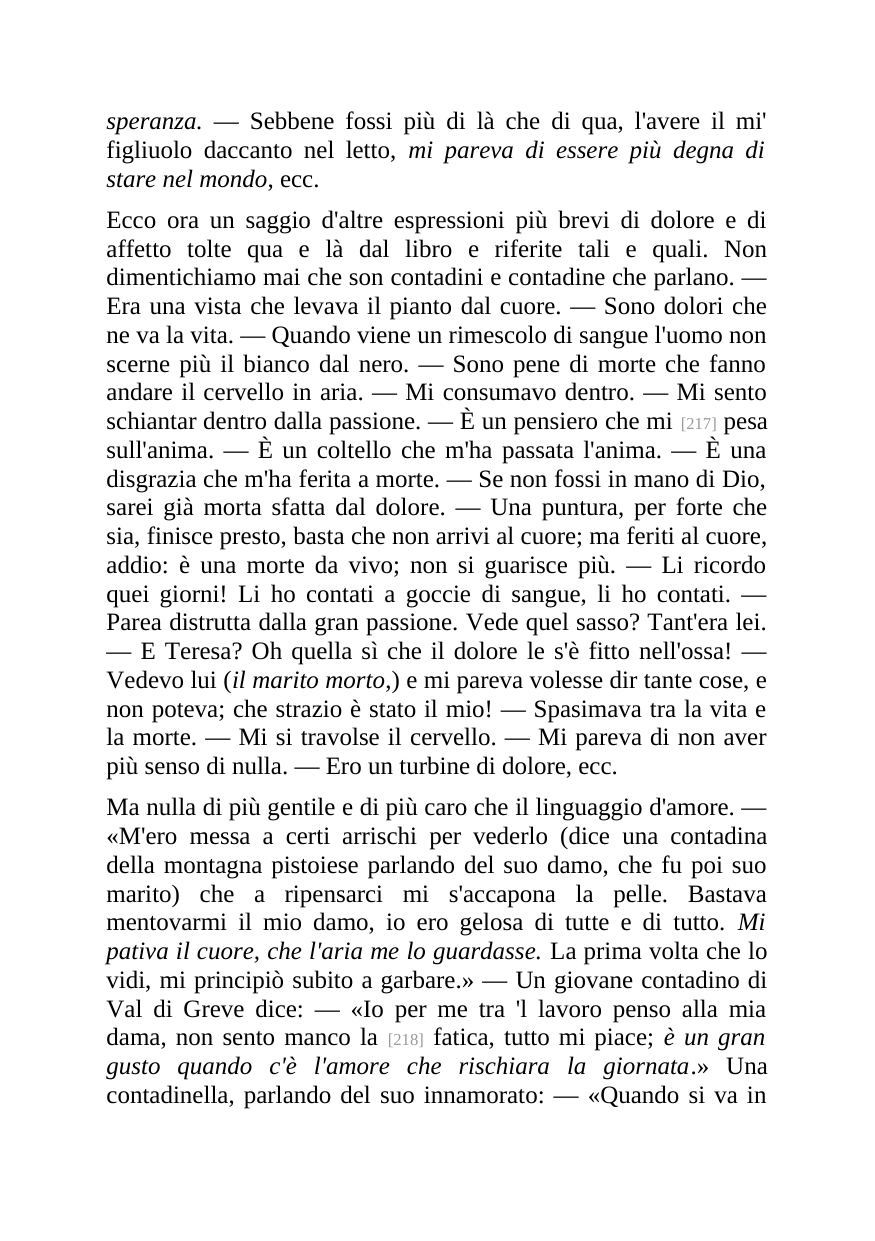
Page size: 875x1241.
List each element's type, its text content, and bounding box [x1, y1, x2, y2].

text Ma nulla di più gentile e di più caro che il linguaggio d'amore. — «M'ero messa a certi arrischi per vederlo (dice una contadina della montagna pistoiese parlando del suo damo, che fu poi suo marito) che a ripensarci mi s'accapona la pelle. Bastava mentovarmi il mio damo, io ero gelosa di tutte e di tutto. Mi pativa il cuore, che l'aria me lo guardasse. La prima volta che lo vidi, mi principiò subito a garbare.» — Un giovane contadino di Val di Greve dice: — «Io per me tra 'l lavoro penso alla mia dama, non sento manco la [218] fatica, tutto mi piace; è un gran gusto quando c'è l'amore che rischiara la giornata.» Una contadinella, parlando del suo innamorato: — «Quando si va in [106, 792, 768, 1109]
text Ecco ora un saggio d'altre espressioni più brevi di dolore e di affetto tolte qua e là dal libro e riferite tali e quali. Non dimentichiamo mai che son contadini e contadine che parlano. — Era una vista che levava il pianto dal cuore. — Sono dolori che ne va la vita. — Quando viene un rimescolo di sangue l'uomo non scerne più il bianco dal nero. — Sono pene di morte che fanno andare il cervello in aria. — Mi consumavo dentro. — Mi sento schiantar dentro dalla passione. — È un pensiero che mi [217] pesa sull'anima. — È un coltello che m'ha passata l'anima. — È una disgrazia che m'ha ferita a morte. — Se non fossi in mano di Dio, sarei già morta sfatta dal dolore. — Una puntura, per forte che sia, finisce presto, basta che non arrivi al cuore; ma feriti al cuore, addio: è una morte da vivo; non si guarisce più. — Li ricordo quei giorni! Li ho contati a goccie di sangue, li ho contati. — Parea distrutta dalla gran passione. Vede quel sasso? Tant'era lei. — E Teresa? Oh quella sì che il dolore le s'è fitto nell'ossa! — Vedevo lui (il marito morto,) e mi pareva volesse dir tante cose, e non poteva; che strazio è stato il mio! — Spasimava tra la vita e la morte. — Mi si travolse il cervello. — Mi pareva di non aver più senso di nulla. — Ero un turbine di dolore, ecc. [106, 205, 768, 780]
text speranza. — Sebbene fossi più di là che di qua, l'avere il mi' figliuolo daccanto nel letto, mi pareva di essere più degna di stare nel mondo, ecc. [106, 106, 768, 192]
